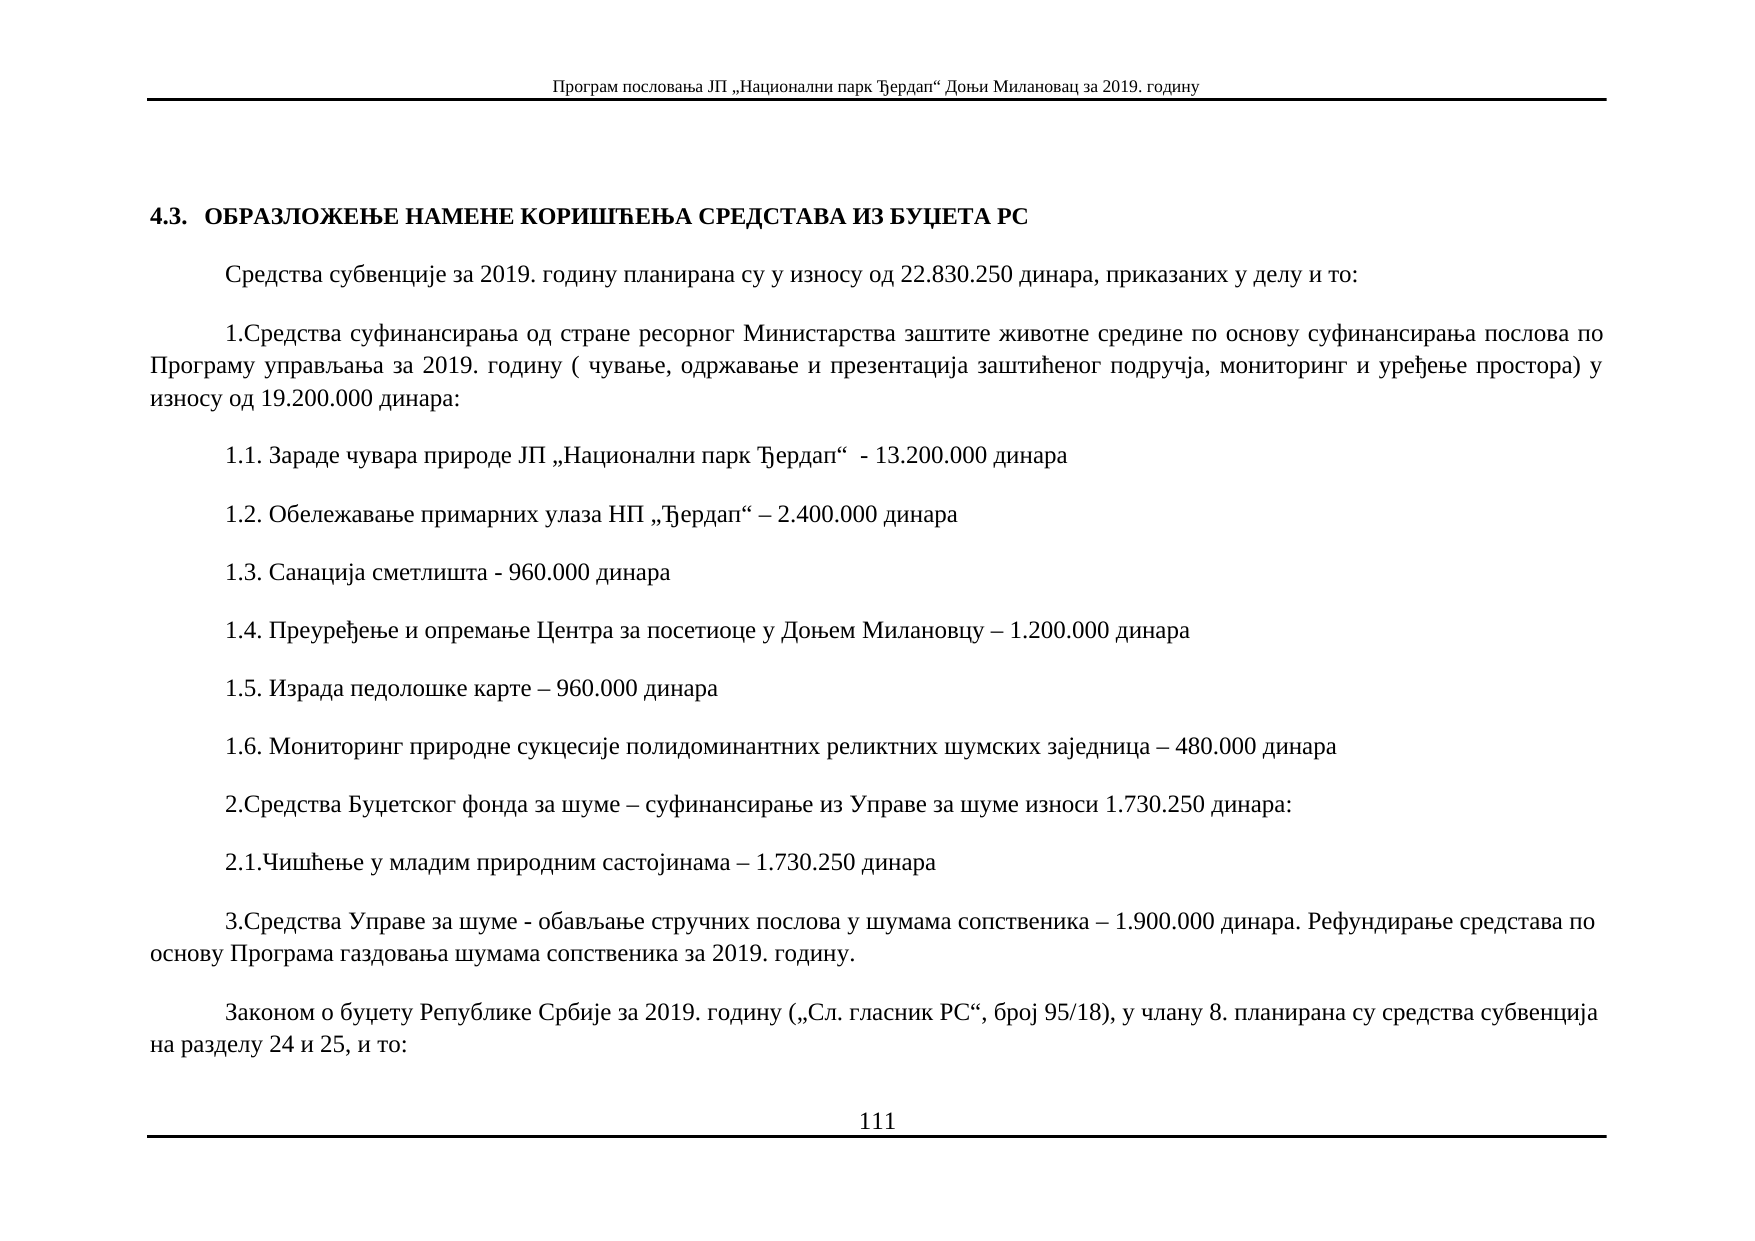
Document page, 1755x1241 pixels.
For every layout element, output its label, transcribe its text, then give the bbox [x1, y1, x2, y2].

text Средства субвенције за 2019. годину планирана су у износу од 22.830.250 динара, приказаних у делу и то: [225, 259, 1605, 287]
text 1.6. Мониторинг природне сукцесије полидоминантних реликтних шумских заједница – 480.000 динара [225, 731, 1605, 760]
text 1.3. Санација сметлишта - 960.000 динара [225, 557, 1605, 586]
list Средства суфинансирања од стране ресорног Министарства заштите животне средине по основу суфинансирања послова по Програму управљања за 2019. годину ( чување, одржавање и презентација заштићеног подручја, мониторинг и уређење простора) у износу од 19.200.000 динара: [150, 318, 1605, 411]
list Чишћење у младим природним састојинама – 1.730.250 динара [225, 847, 1605, 876]
list Средства Управе за шуме - обављање стручних послова у шумама сопственика – 1.900.000 динара. Рефундирање средстава по основу Програма газдовања шумама сопственика за 2019. годину. [150, 906, 1605, 967]
text 1.4. Преуређење и опремање Центра за посетиоце у Доњем Милановцу – 1.200.000 динара [225, 615, 1605, 643]
list Средства Буџетског фонда за шуме – суфинансирање из Управе за шуме износи 1.730.250 динара: [225, 789, 1605, 818]
text 4.3. ОБРАЗЛОЖЕЊЕ НАМЕНЕ КОРИШЋЕЊА СРЕДСТАВА ИЗ БУЏЕТА РС [150, 201, 1605, 229]
text 111 [150, 1106, 1605, 1135]
text Програм пословања ЈП „Национални парк Ђердап“ Доњи Милановац за 2019. годину [150, 76, 1603, 96]
text 1.2. Обележавање примарних улаза НП „Ђердап“ – 2.400.000 динара [225, 499, 1605, 527]
text 1.1. Зараде чувара природе ЈП „Национални парк Ђердап“ - 13.200.000 динара [225, 441, 1605, 469]
text 1.5. Израда педолошке карте – 960.000 динара [225, 673, 1605, 702]
text Законом о буџету Републике Србије за 2019. годину („Сл. гласник РС“, број 95/18), у члану 8. планирана су средства субвенција на разделу 24 и 25, и то: [150, 997, 1603, 1058]
